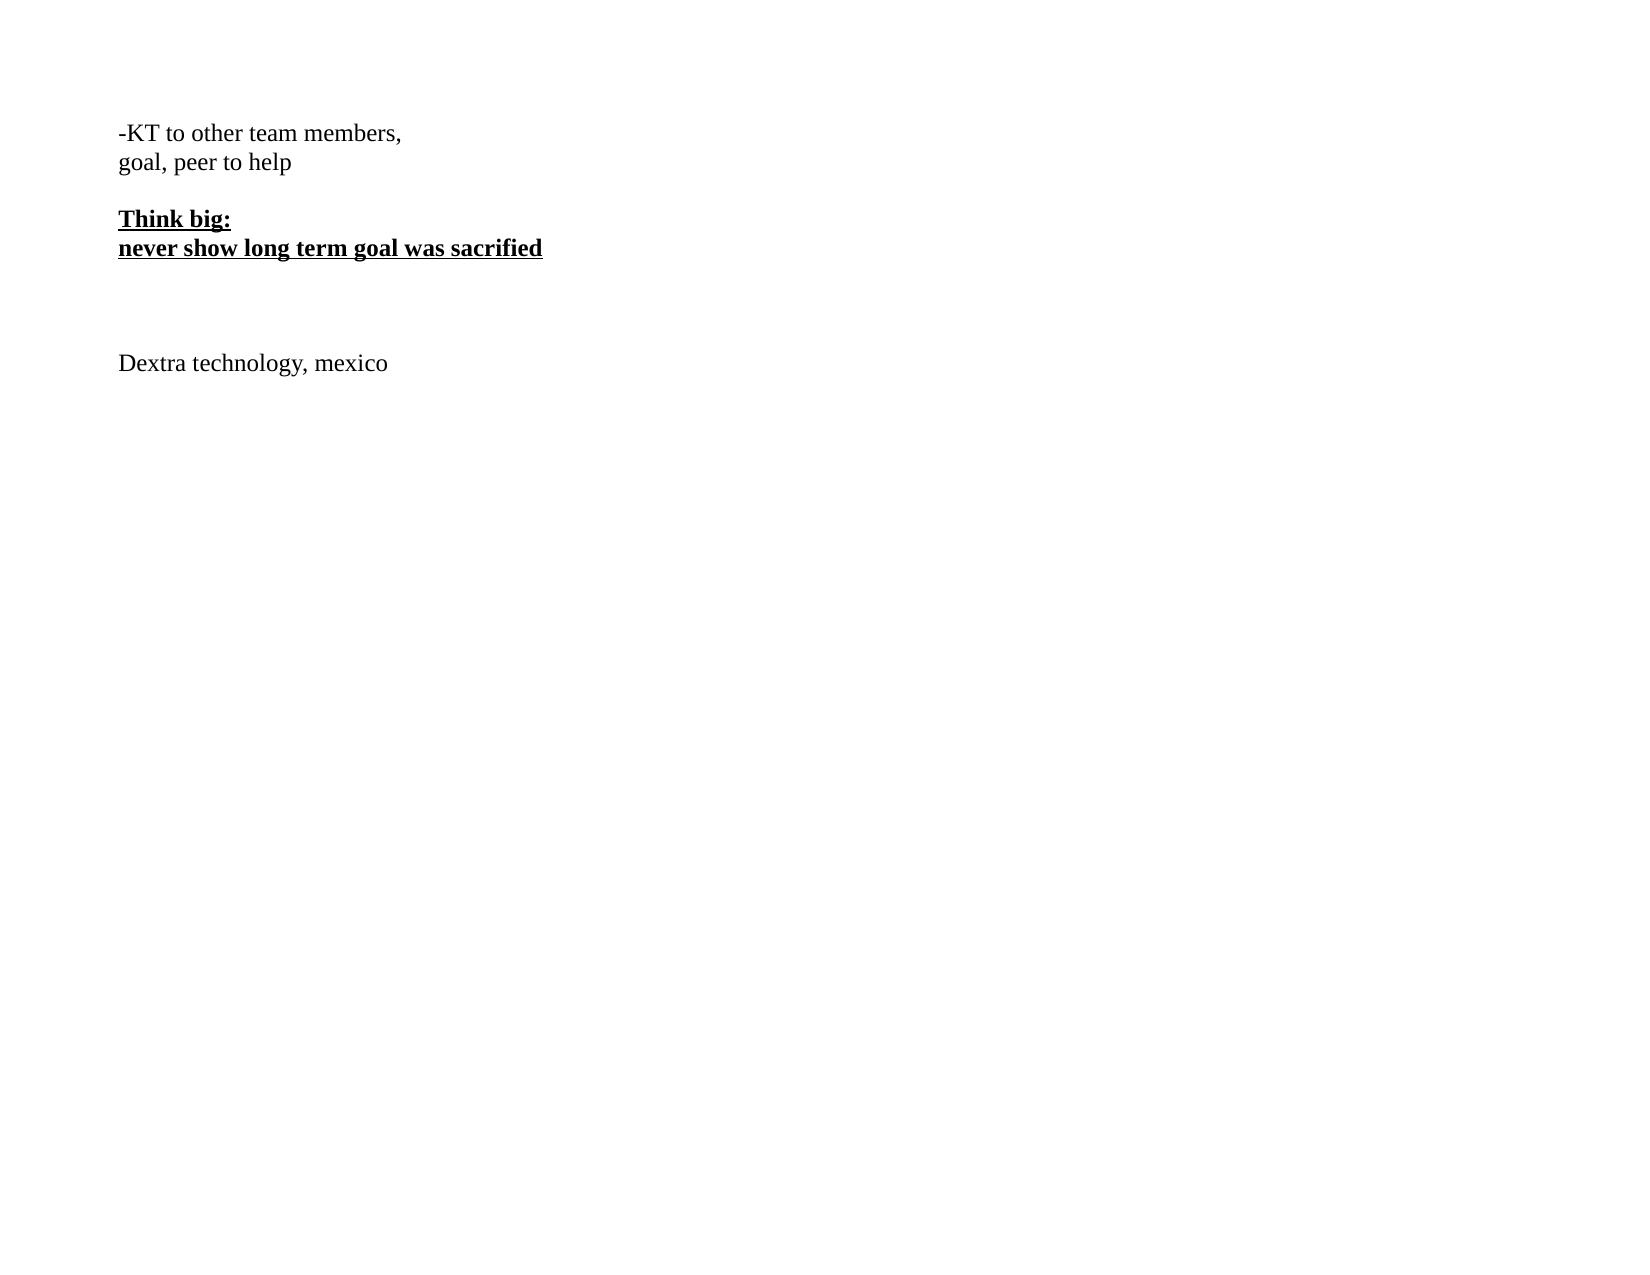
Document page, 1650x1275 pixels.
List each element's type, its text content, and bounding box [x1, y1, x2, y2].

text Think big: never show long term goal was sacrified [118, 204, 1532, 262]
text Dextra technology, mexico [118, 291, 1532, 377]
text -KT to other team members, goal, peer to help [118, 118, 1532, 176]
